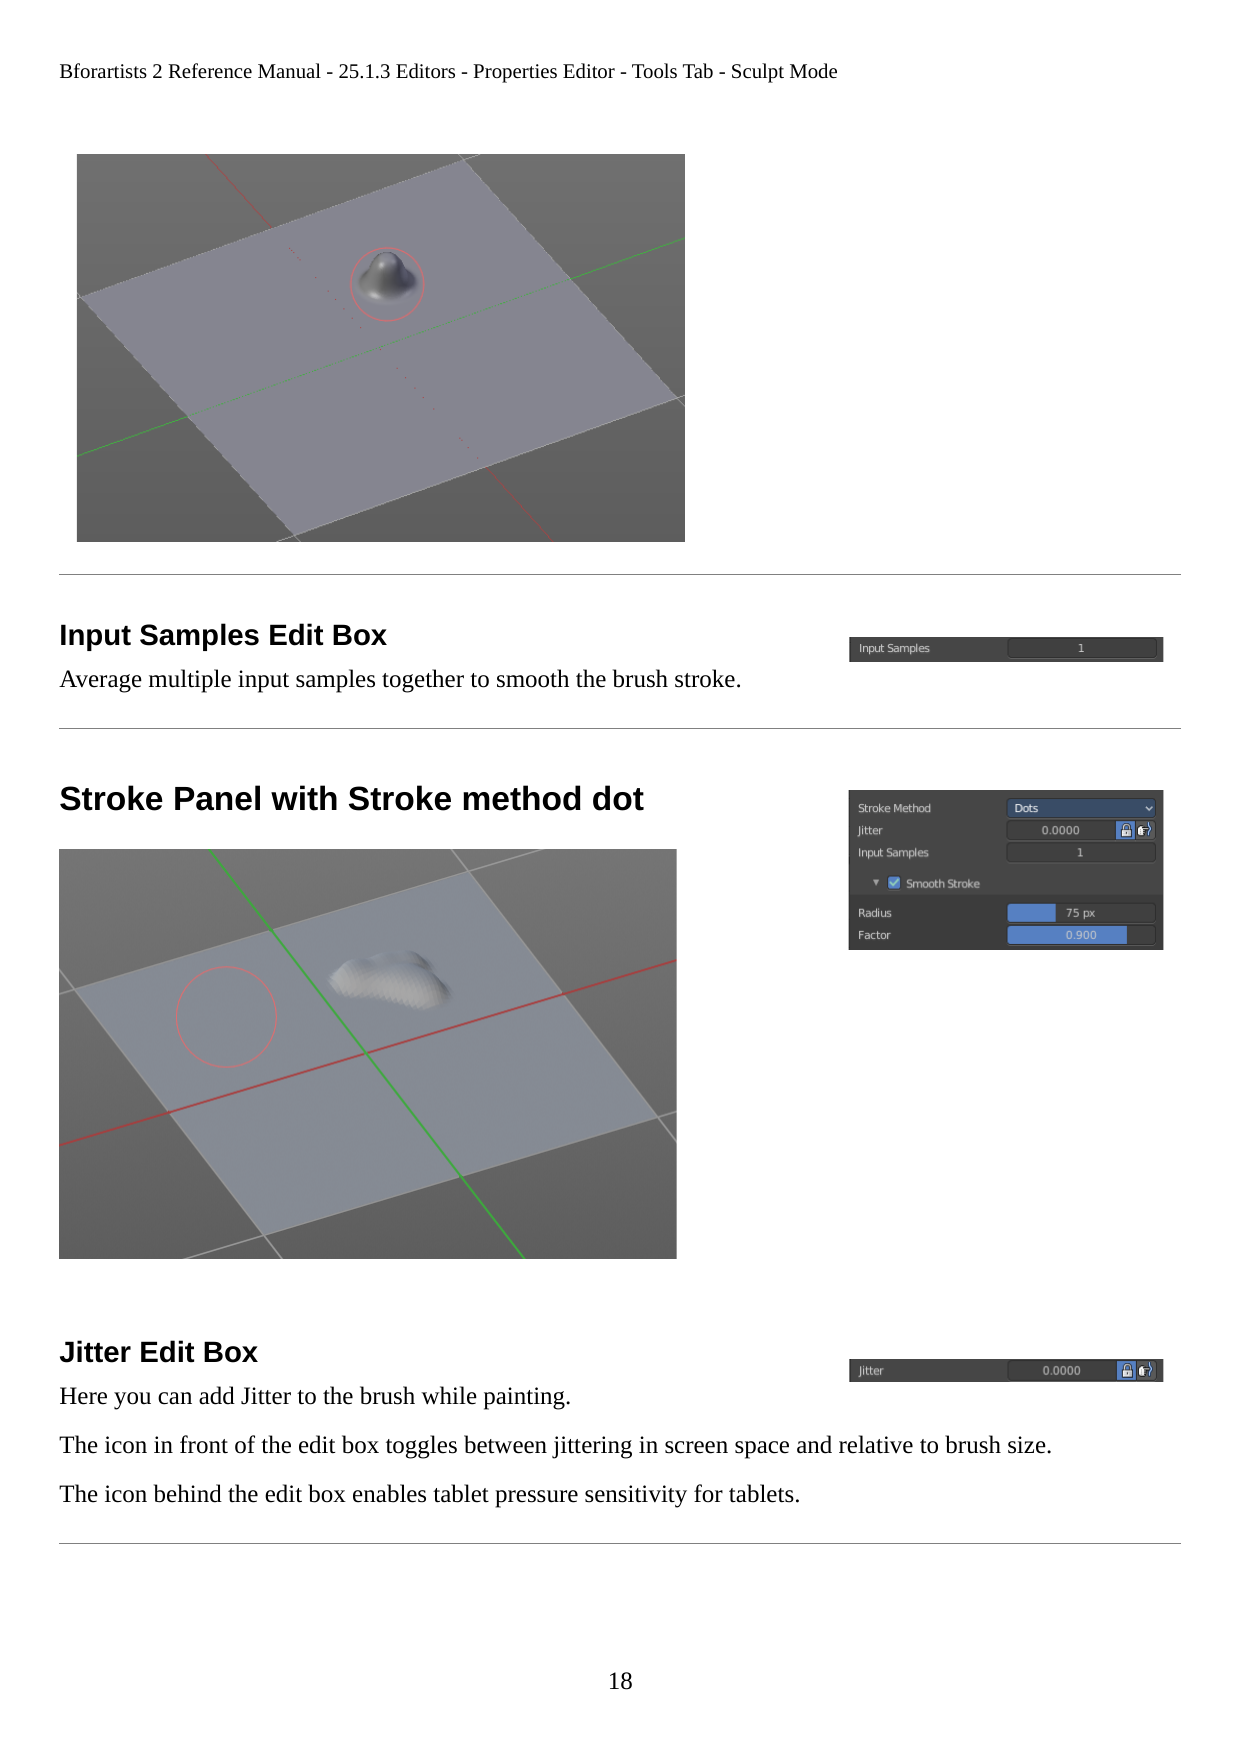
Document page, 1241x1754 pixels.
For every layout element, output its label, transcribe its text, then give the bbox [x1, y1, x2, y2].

text Here you can add Jitter to the brush while painting. [59, 1381, 1181, 1410]
subtitle Input Samples Edit Box [59, 618, 1181, 652]
picture [76, 154, 685, 542]
picture [849, 637, 1164, 662]
subtitle Stroke Panel with Stroke method dot [59, 778, 1181, 817]
picture [59, 849, 677, 1259]
text The icon in front of the edit box toggles between jittering in screen space and relative to brush size. [59, 1430, 1181, 1459]
text The icon behind the edit box enables tablet pressure sensitivity for tablets. [59, 1479, 1181, 1508]
picture [849, 1359, 1164, 1382]
subtitle Jitter Edit Box [59, 1335, 1181, 1369]
picture [848, 790, 1164, 950]
text Average multiple input samples together to smooth the brush stroke. [59, 664, 1181, 693]
